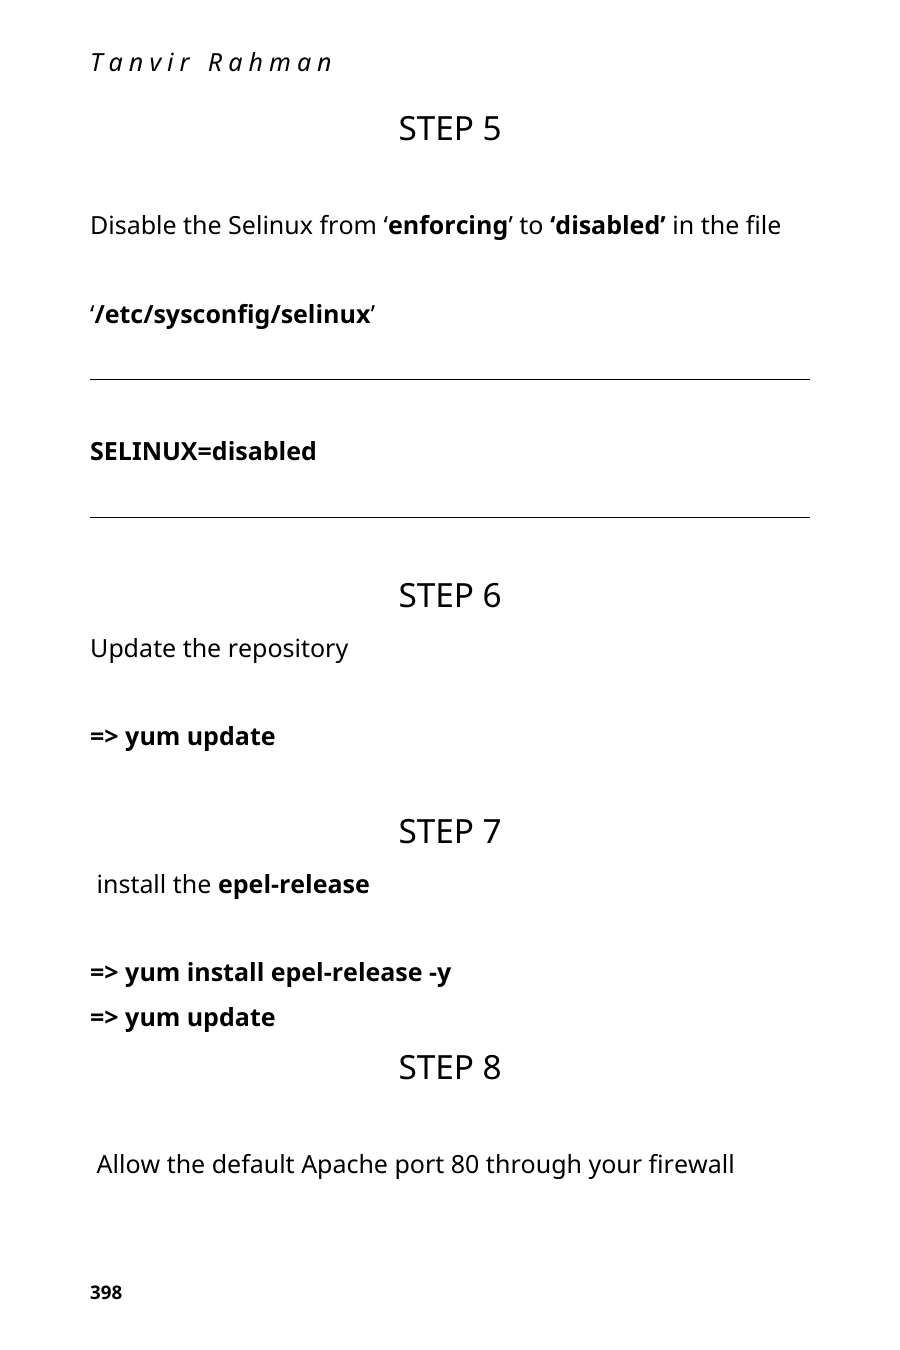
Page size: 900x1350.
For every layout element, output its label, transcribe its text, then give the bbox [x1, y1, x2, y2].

text Allow the default Apache port 80 through your firewall [90, 1147, 810, 1181]
text STEP 8 [90, 1043, 810, 1089]
text => yum update [90, 719, 810, 753]
text => yum update [90, 999, 810, 1033]
text STEP 7 [90, 807, 810, 853]
text Update the repository [90, 630, 810, 664]
text => yum install epel-release -y [90, 955, 810, 989]
text STEP 5 [90, 105, 810, 150]
text install the epel-release [90, 866, 810, 900]
text STEP 6 [90, 571, 810, 617]
text SELINUX=disabled [90, 434, 810, 468]
text ‘/etc/sysconfig/selinux’ [90, 297, 810, 331]
text Disable the Selinux from ‘enforcing’ to ‘disabled’ in the file [90, 208, 810, 242]
